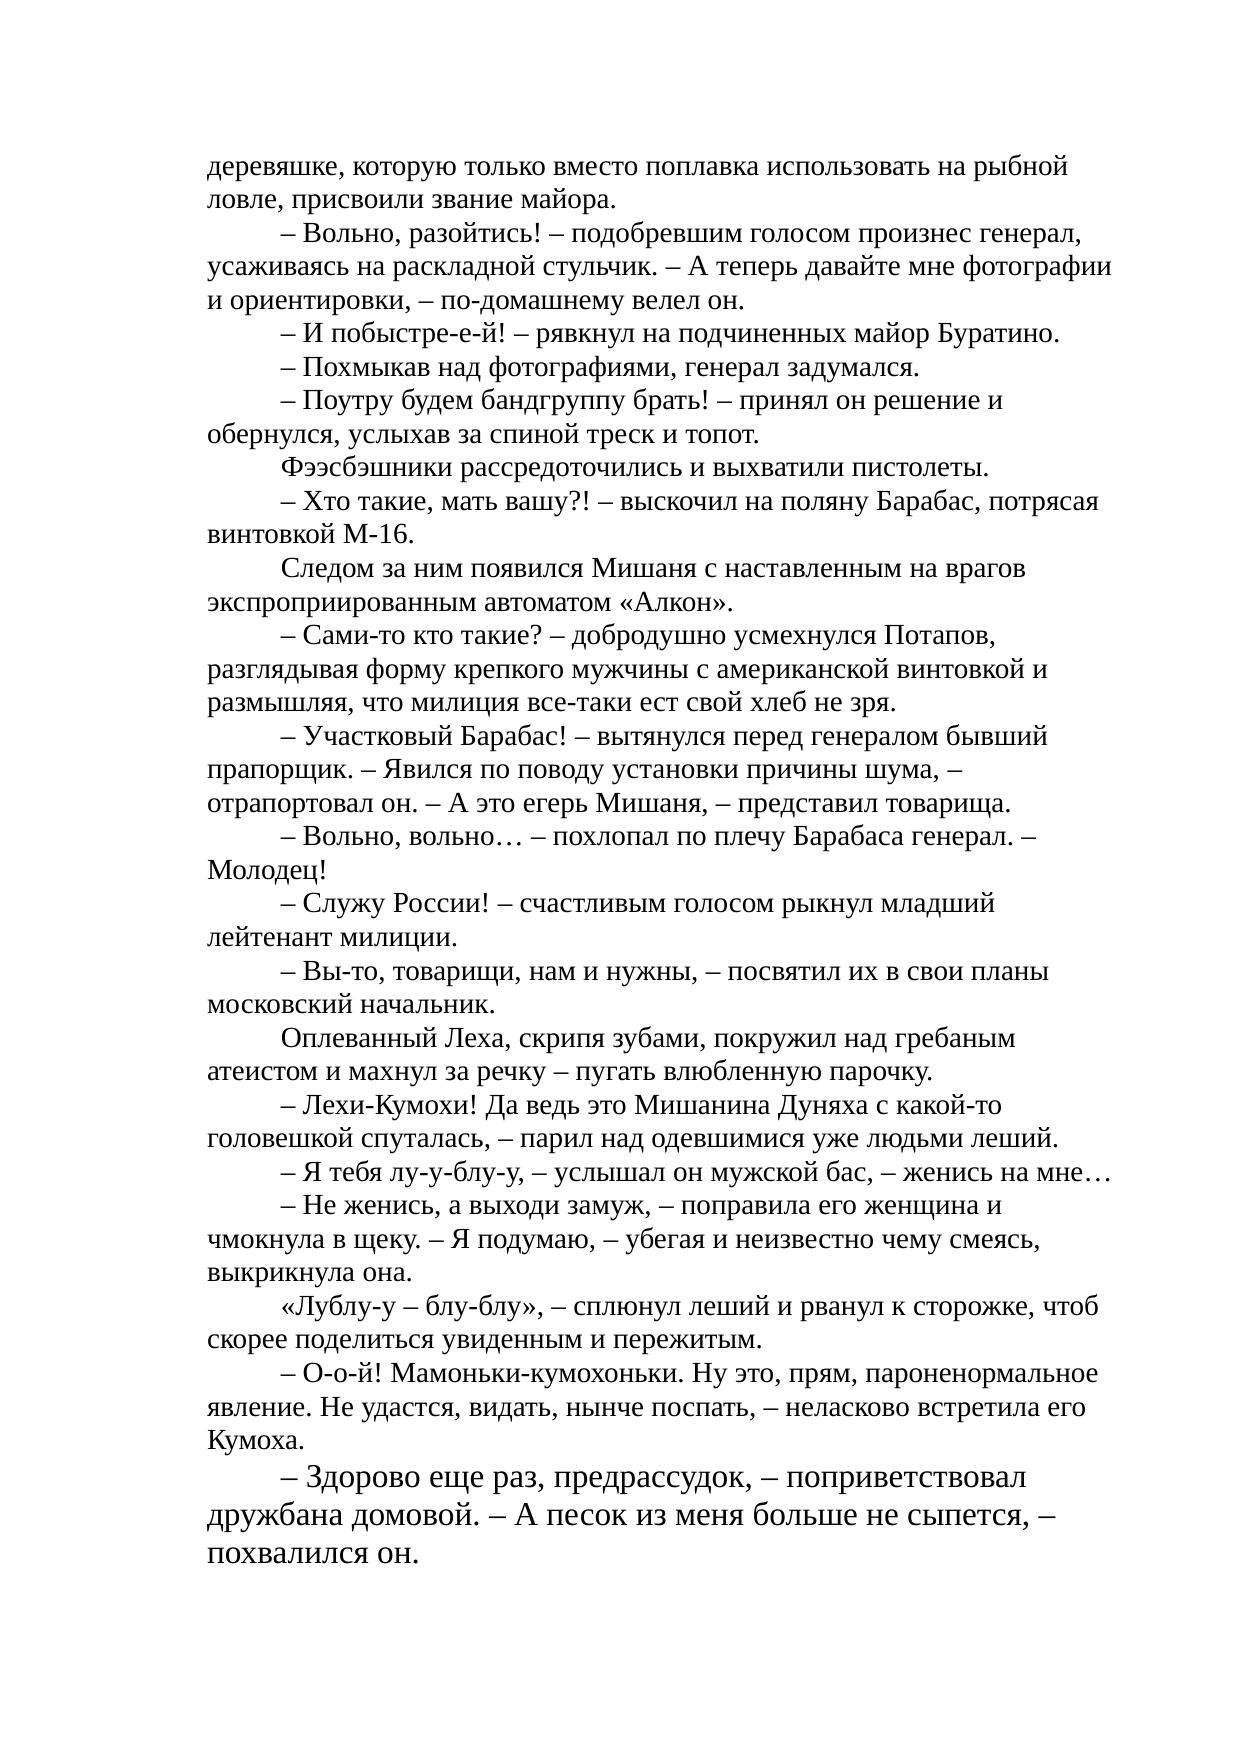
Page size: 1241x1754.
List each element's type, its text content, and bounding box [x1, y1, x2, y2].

text – Не женись, а выходи замуж, – поправила его женщина и чмокнула в щеку. – Я подумаю, – убегая и неизвестно чему смеясь, выкрикнула она. [207, 1187, 1122, 1288]
text – Вольно, вольно… – похлопал по плечу Барабаса генерал. – Молодец! [207, 818, 1122, 886]
text – Сами-то кто такие? – добродушно усмехнулся Потапов, разглядывая форму крепкого мужчины с американской винтовкой и размышляя, что милиция все-таки ест свой хлеб не зря. [207, 617, 1122, 718]
text – Хто такие, мать вашу?! – выскочил на поляну Барабас, потрясая винтовкой М-16. [207, 483, 1122, 550]
text «Лублу-у – блу-блу», – сплюнул леший и рванул к сторожке, чтоб скорее поделиться увиденным и пережитым. [207, 1288, 1122, 1355]
text – Лехи-Кумохи! Да ведь это Мишанина Дуняха с какой-то головешкой спуталась, – парил над одевшимися уже людьми леший. [207, 1087, 1122, 1154]
text деревяшке, которую только вместо поплавка использовать на рыбной ловле, присвоили звание майора. [207, 148, 1122, 215]
text – Похмыкав над фотографиями, генерал задумался. [207, 349, 1122, 382]
text Фээсбэшники рассредоточились и выхватили пистолеты. [207, 449, 1122, 483]
text – Здорово еще раз, предрассудок, – поприветствовал дружбана домовой. – А песок из меня больше не сыпется, – похвалился он. [207, 1456, 1122, 1571]
text Оплеванный Леха, скрипя зубами, покружил над гребаным атеистом и махнул за речку – пугать влюбленную парочку. [207, 1020, 1122, 1087]
text – Вы-то, товарищи, нам и нужны, – посвятил их в свои планы московский начальник. [207, 953, 1122, 1020]
text – Я тебя лу-у-блу-у, – услышал он мужской бас, – женись на мне… [207, 1154, 1122, 1187]
text – Служу России! – счастливым голосом рыкнул младший лейтенант милиции. [207, 886, 1122, 953]
text Следом за ним появился Мишаня с наставленным на врагов экспроприированным автоматом «Алкон». [207, 550, 1122, 617]
text – И побыстре-е-й! – рявкнул на подчиненных майор Буратино. [207, 315, 1122, 349]
text – Вольно, разойтись! – подобревшим голосом произнес генерал, усаживаясь на раскладной стульчик. – А теперь давайте мне фотографии и ориентировки, – по-домашнему велел он. [207, 215, 1122, 315]
text – Участковый Барабас! – вытянулся перед генералом бывший прапорщик. – Явился по поводу установки причины шума, – отрапортовал он. – А это егерь Мишаня, – представил товарища. [207, 718, 1122, 818]
text – Поутру будем бандгруппу брать! – принял он решение и обернулся, услыхав за спиной треск и топот. [207, 382, 1122, 449]
text – О-о-й! Мамоньки-кумохоньки. Ну это, прям, пароненормальное явление. Не удастся, видать, нынче поспать, – неласково встретила его Кумоха. [207, 1355, 1122, 1456]
